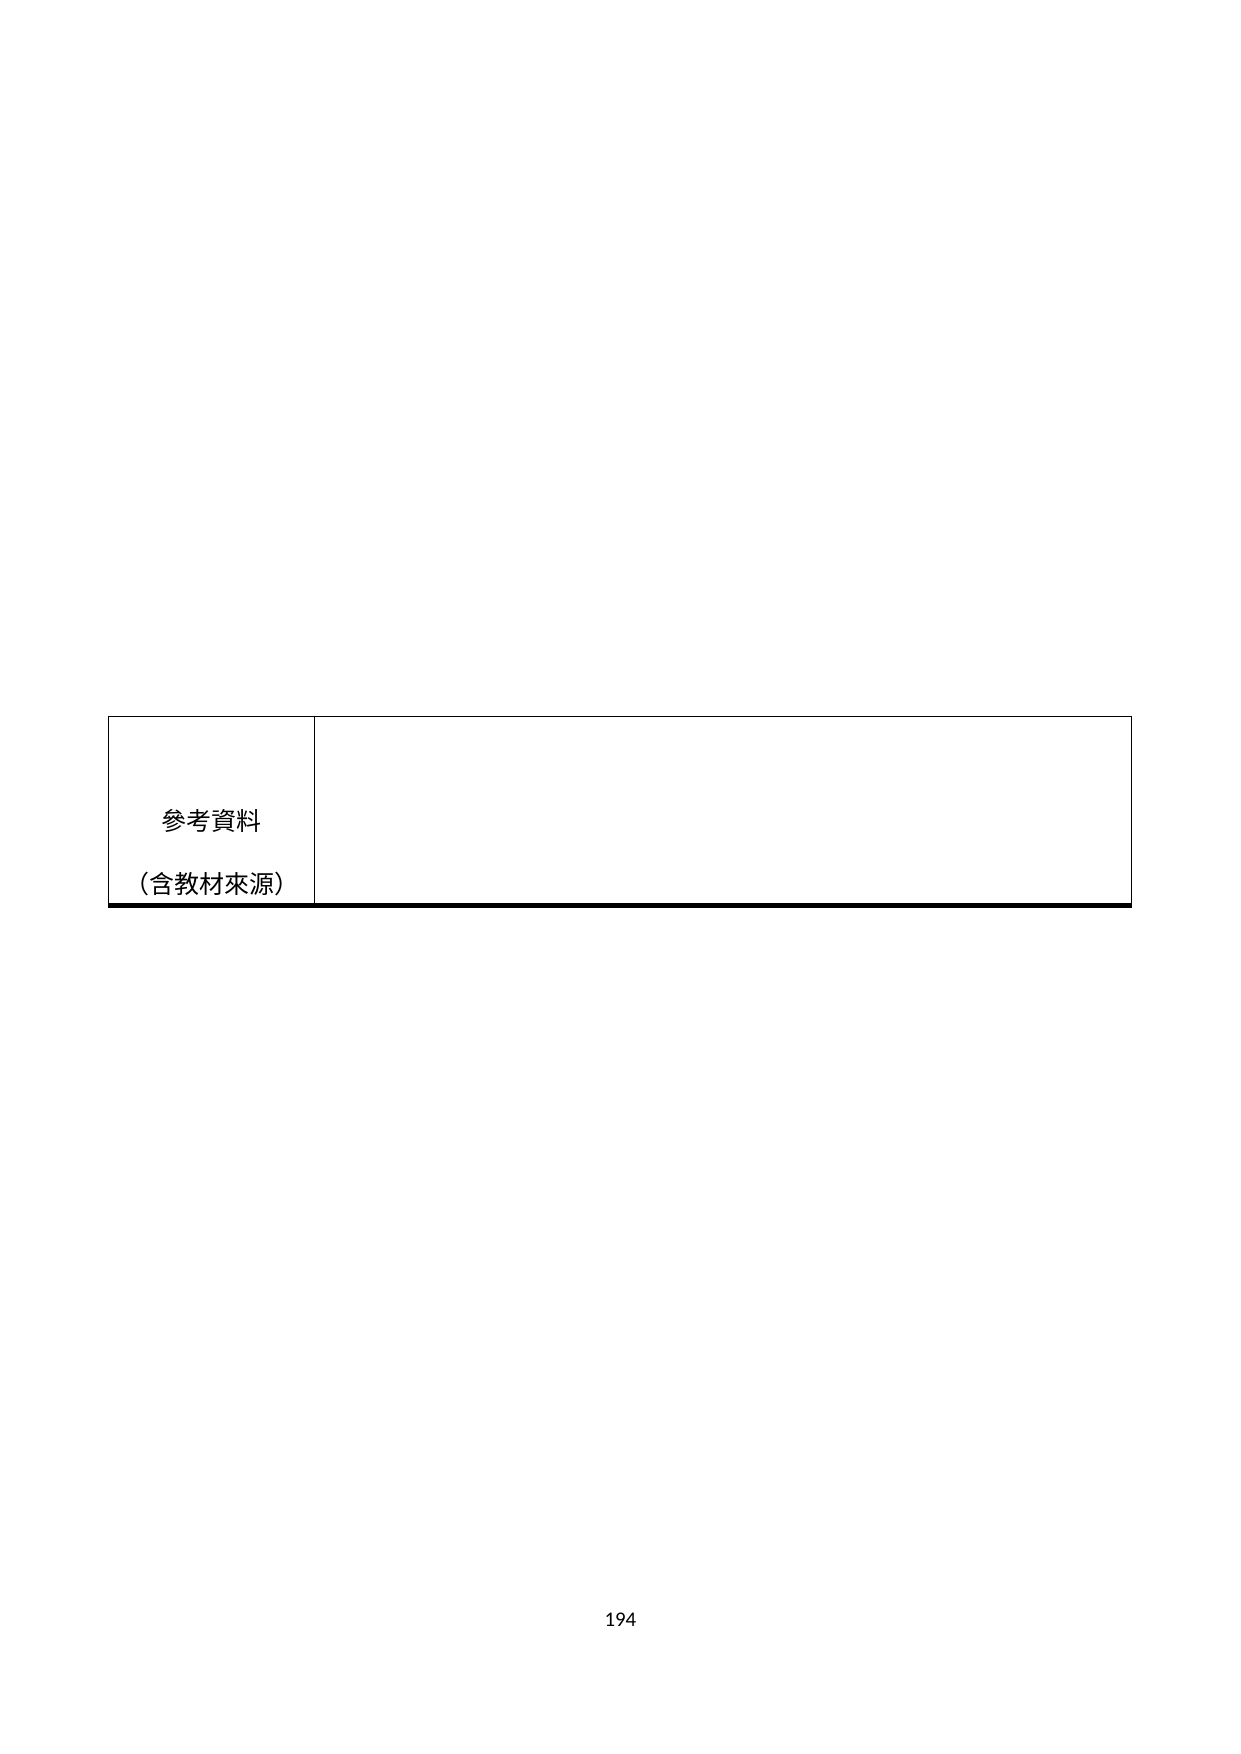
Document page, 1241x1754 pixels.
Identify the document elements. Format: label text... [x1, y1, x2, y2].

table_cell [315, 717, 1131, 903]
table_cell 參考資料 （含教材來源） [109, 717, 314, 903]
